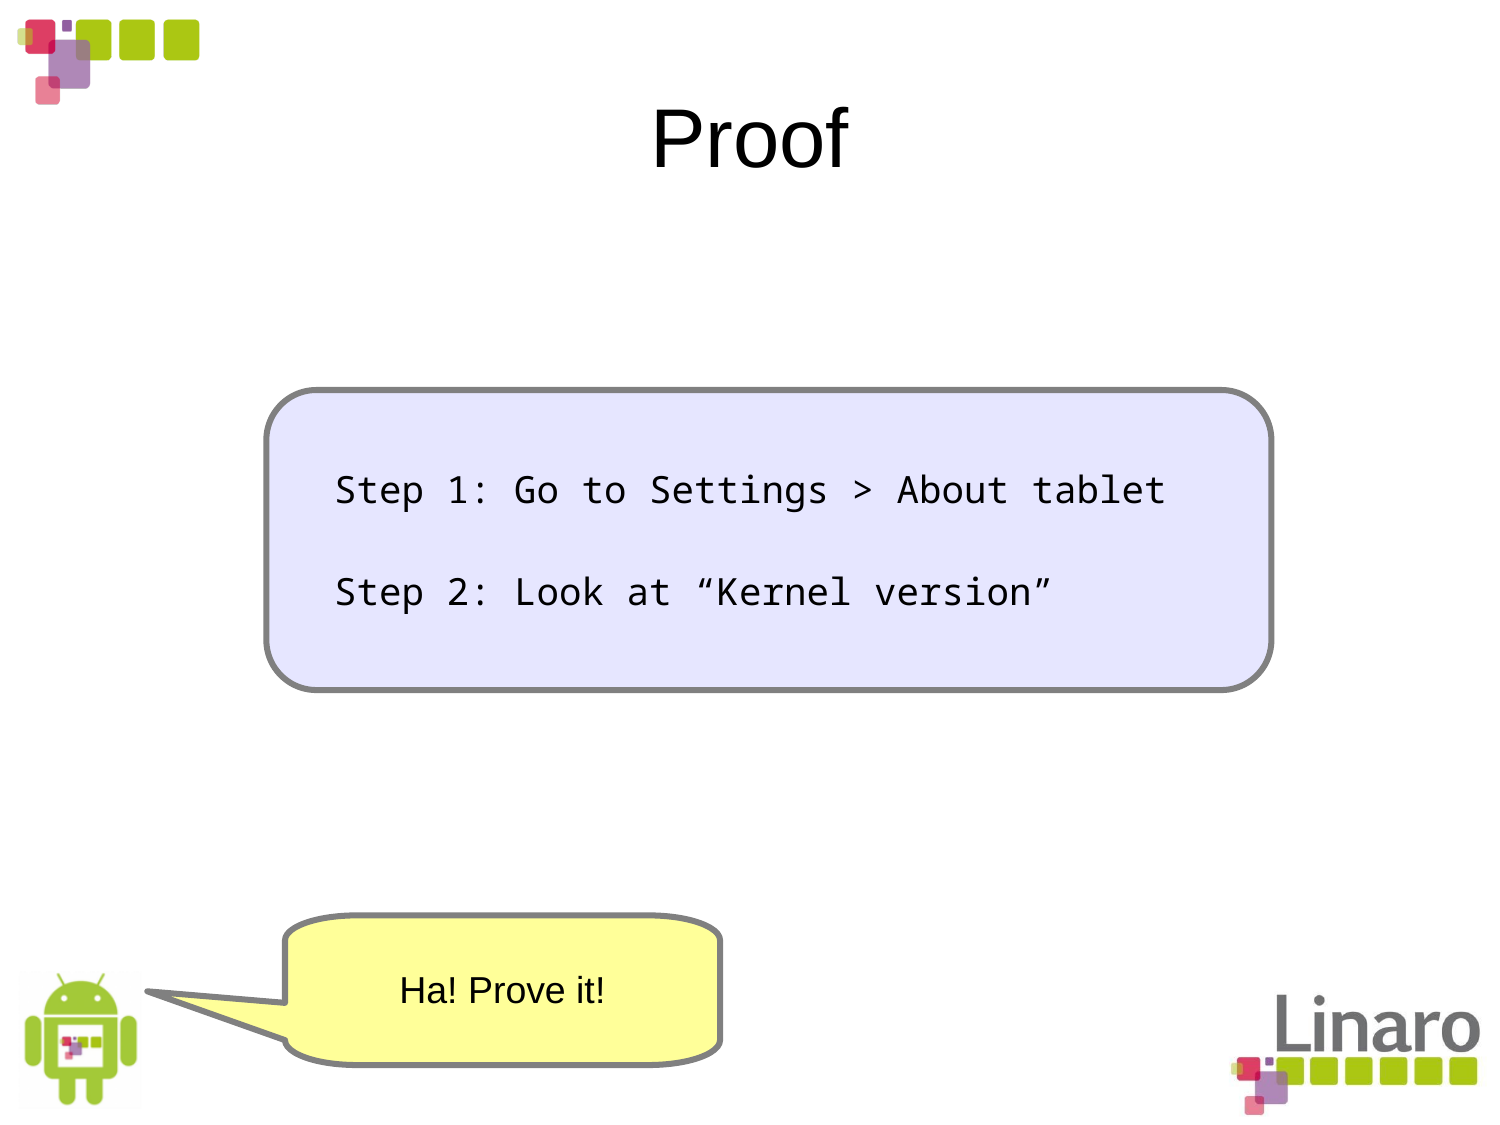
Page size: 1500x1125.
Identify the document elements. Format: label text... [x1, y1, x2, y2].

picture [18, 971, 142, 1109]
list [74, 263, 1425, 916]
text_box Ha! Prove it! [147, 915, 721, 1066]
picture [16, 12, 205, 121]
text_box Step 1: Go to Settings > About tablet Step 2: Look at “Kernel version” [266, 389, 1272, 691]
title Proof [74, 44, 1425, 233]
picture [1219, 986, 1491, 1123]
